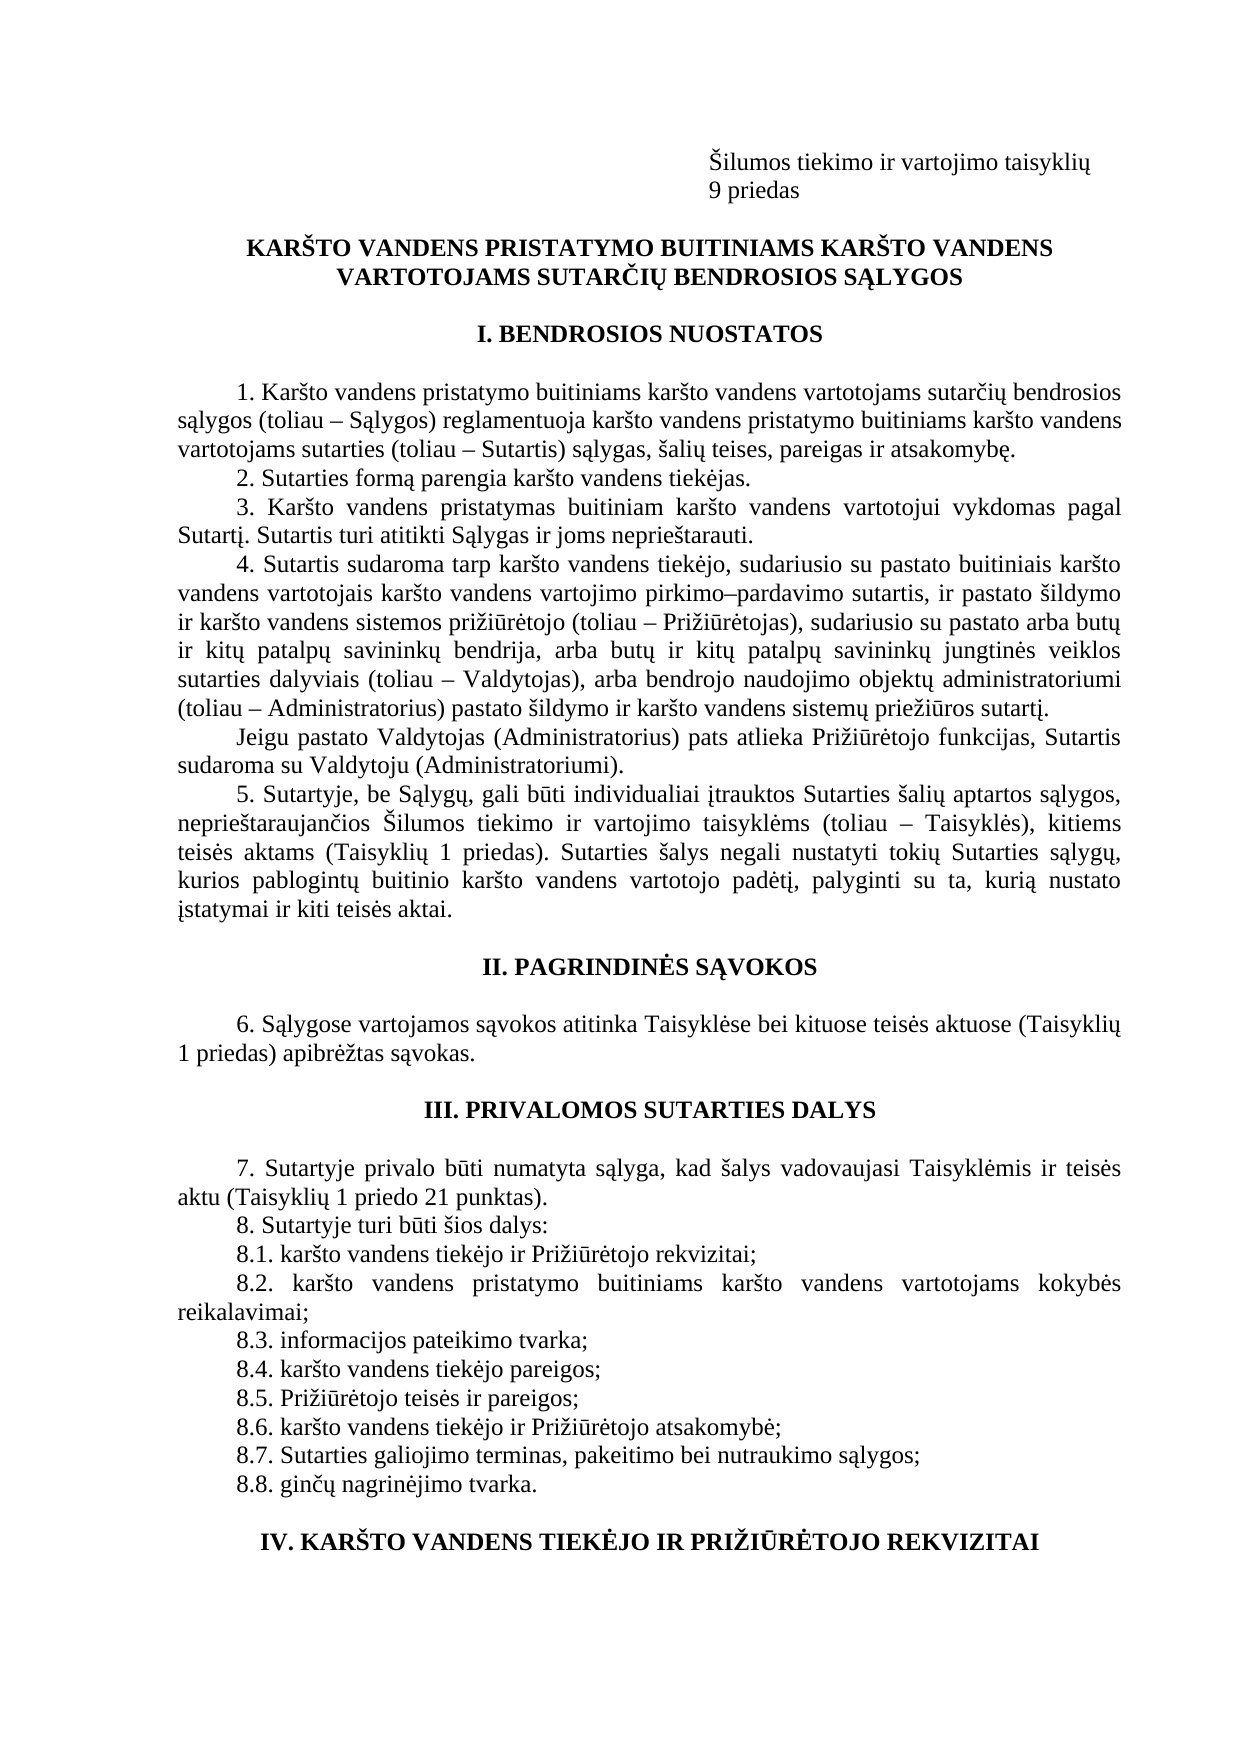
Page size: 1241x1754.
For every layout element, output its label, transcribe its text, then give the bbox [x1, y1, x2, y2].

text Šilumos tiekimo ir vartojimo taisyklių [177, 147, 1122, 176]
text 8.1. karšto vandens tiekėjo ir Prižiūrėtojo rekvizitai; [177, 1239, 1122, 1268]
text 1. Karšto vandens pristatymo buitiniams karšto vandens vartotojams sutarčių bendrosios sąlygos (toliau – Sąlygos) reglamentuoja karšto vandens pristatymo buitiniams karšto vandens vartotojams sutarties (toliau – Sutartis) sąlygas, šalių teises, pareigas ir atsakomybę. [177, 377, 1122, 463]
text 8.7. Sutarties galiojimo terminas, pakeitimo bei nutraukimo sąlygos; [177, 1441, 1122, 1469]
text III. PRIVALOMOS SUTARTIES DALYS [177, 1096, 1122, 1124]
text 7. Sutartyje privalo būti numatyta sąlyga, kad šalys vadovaujasi Taisyklėmis ir teisės aktu (Taisyklių 1 priedo 21 punktas). [177, 1153, 1122, 1211]
text 6. Sąlygose vartojamos sąvokos atitinka Taisyklėse bei kituose teisės aktuose (Taisyklių 1 priedas) apibrėžtas sąvokas. [177, 1009, 1122, 1067]
text II. PAGRINDINĖS SĄVOKOS [177, 952, 1122, 981]
text 3. Karšto vandens pristatymas buitiniam karšto vandens vartotojui vykdomas pagal Sutartį. Sutartis turi atitikti Sąlygas ir joms neprieštarauti. [177, 492, 1122, 549]
text Jeigu pastato Valdytojas (Administratorius) pats atlieka Prižiūrėtojo funkcijas, Sutartis sudaroma su Valdytoju (Administratoriumi). [177, 722, 1122, 779]
text 4. Sutartis sudaroma tarp karšto vandens tiekėjo, sudariusio su pastato buitiniais karšto vandens vartotojais karšto vandens vartojimo pirkimo–pardavimo sutartis, ir pastato šildymo ir karšto vandens sistemos prižiūrėtojo (toliau – Prižiūrėtojas), sudariusio su pastato arba butų ir kitų patalpų savininkų bendrija, arba butų ir kitų patalpų savininkų jungtinės veiklos sutarties dalyviais (toliau – Valdytojas), arba bendrojo naudojimo objektų administratoriumi (toliau – Administratorius) pastato šildymo ir karšto vandens sistemų priežiūros sutartį. [177, 549, 1122, 722]
text 8.6. karšto vandens tiekėjo ir Prižiūrėtojo atsakomybė; [177, 1412, 1122, 1441]
text 9 priedas [177, 176, 1122, 204]
text 8. Sutartyje turi būti šios dalys: [177, 1211, 1122, 1239]
text IV. KARŠTO VANDENS TIEKĖJO IR PRIŽIŪRĖTOJO REKVIZITAI [177, 1527, 1122, 1556]
text 5. Sutartyje, be Sąlygų, gali būti individualiai įtrauktos Sutarties šalių aptartos sąlygos, neprieštaraujančios Šilumos tiekimo ir vartojimo taisyklėms (toliau – Taisyklės), kitiems teisės aktams (Taisyklių 1 priedas). Sutarties šalys negali nustatyti tokių Sutarties sąlygų, kurios pablogintų buitinio karšto vandens vartotojo padėtį, palyginti su ta, kurią nustato įstatymai ir kiti teisės aktai. [177, 779, 1122, 923]
text 8.3. informacijos pateikimo tvarka; [177, 1326, 1122, 1354]
text 8.8. ginčų nagrinėjimo tvarka. [177, 1469, 1122, 1498]
text I. BENDROSIOS NUOSTATOS [177, 319, 1122, 348]
text 2. Sutarties formą parengia karšto vandens tiekėjas. [177, 463, 1122, 492]
text 8.2. karšto vandens pristatymo buitiniams karšto vandens vartotojams kokybės reikalavimai; [177, 1268, 1122, 1326]
text KARŠTO VANDENS PRISTATYMO BUITINIAMS KARŠTO VANDENS VARTOTOJAMS SUTARČIŲ BENDROSIOS SĄLYGOS [177, 233, 1122, 291]
text 8.4. karšto vandens tiekėjo pareigos; [177, 1354, 1122, 1383]
text 8.5. Prižiūrėtojo teisės ir pareigos; [177, 1383, 1122, 1412]
